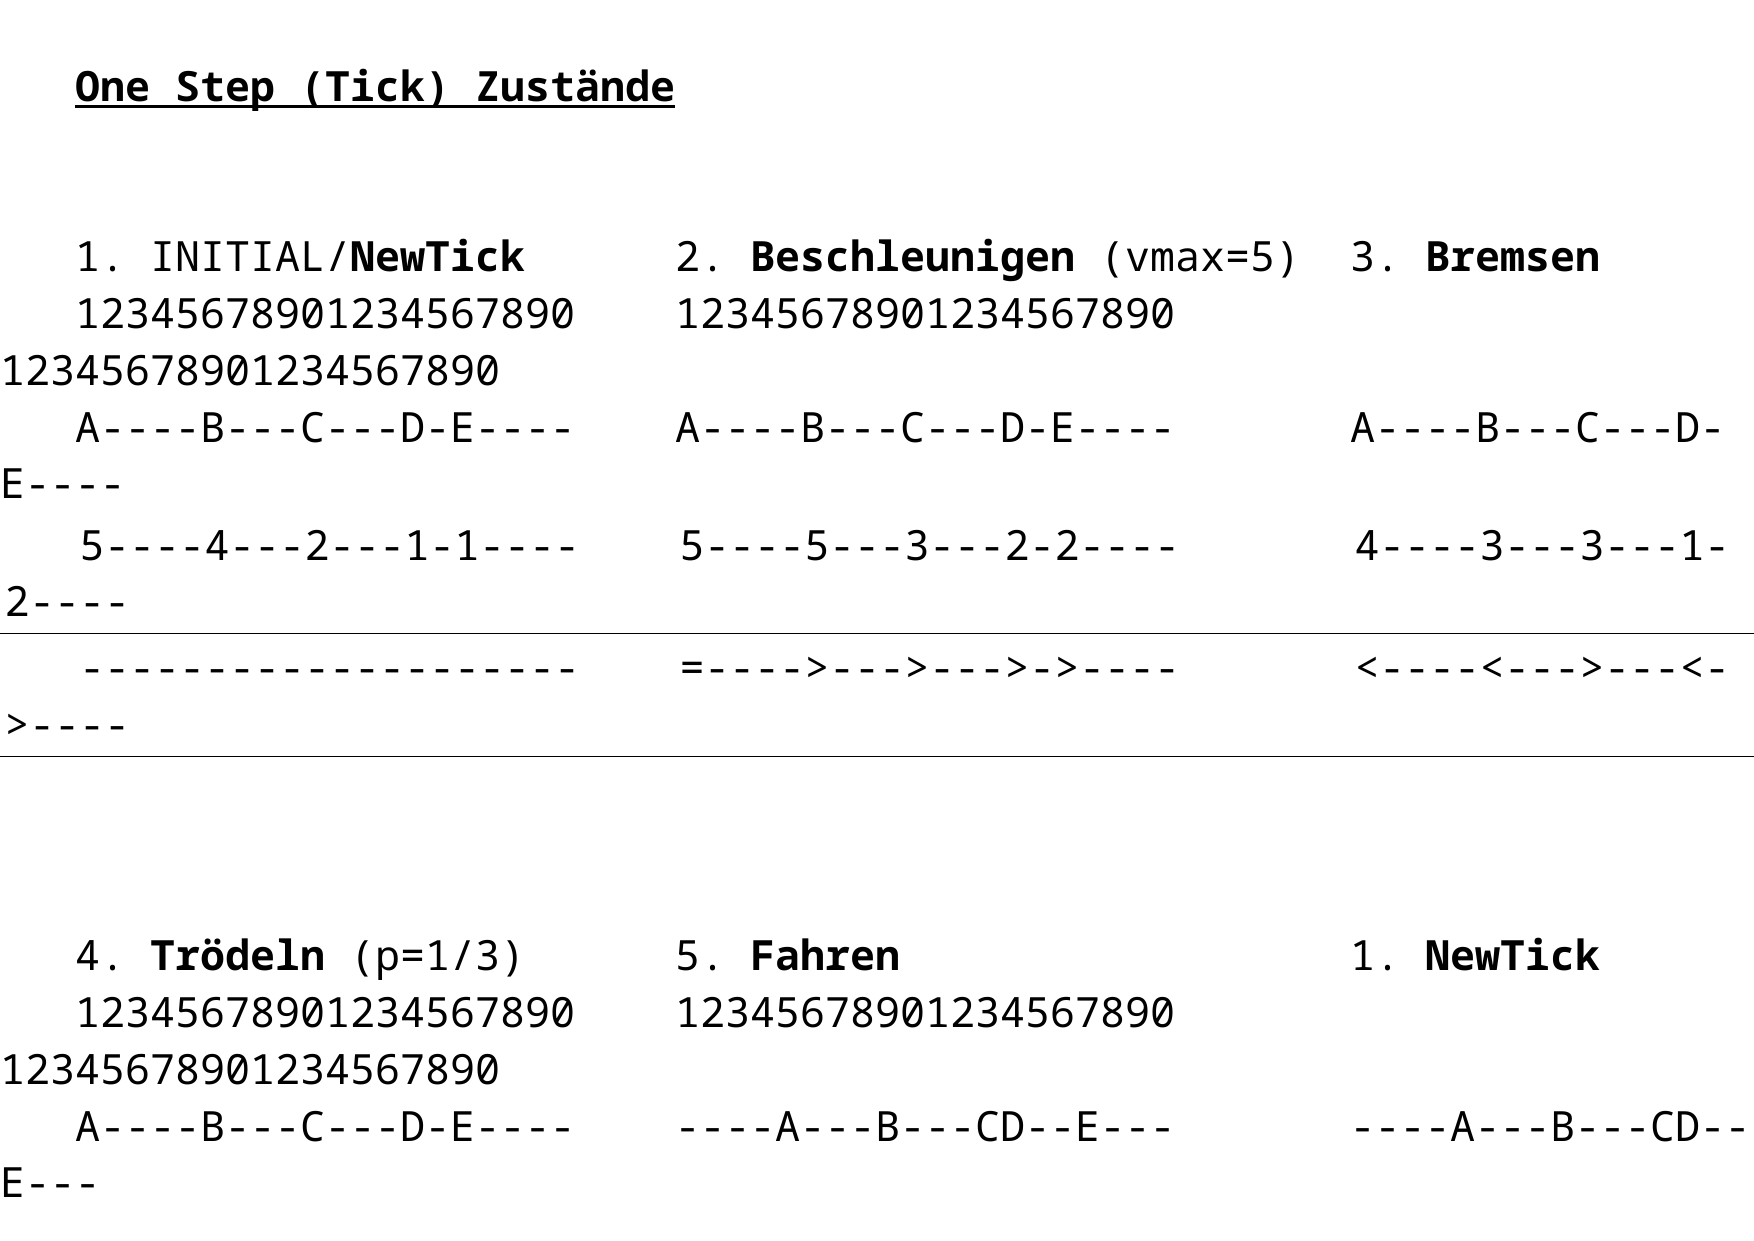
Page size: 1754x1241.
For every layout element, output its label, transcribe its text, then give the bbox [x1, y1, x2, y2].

text 12345678901234567890 12345678901234567890 12345678901234567890 [0, 284, 1754, 397]
text -------------------- =---->--->--->->---- <----<--->---<->---- [0, 634, 1754, 756]
text A----B---C---D-E---- ----A---B---CD--E--- ----A---B---CD--E--- [0, 1096, 1754, 1210]
text A----B---C---D-E---- A----B---C---D-E---- A----B---C---D-E---- [0, 397, 1754, 511]
text 4. Trödeln (p=1/3) 5. Fahren 1. NewTick [0, 926, 1754, 983]
text 5----4---2---1-1---- 5----5---3---2-2---- 4----3---3---1-2---- [0, 511, 1754, 633]
text 12345678901234567890 12345678901234567890 12345678901234567890 [0, 983, 1754, 1096]
text 1. INITIAL/NewTick 2. Beschleunigen (vmax=5) 3. Bremsen [0, 227, 1754, 284]
text One Step (Tick) Zustände [0, 57, 1754, 113]
